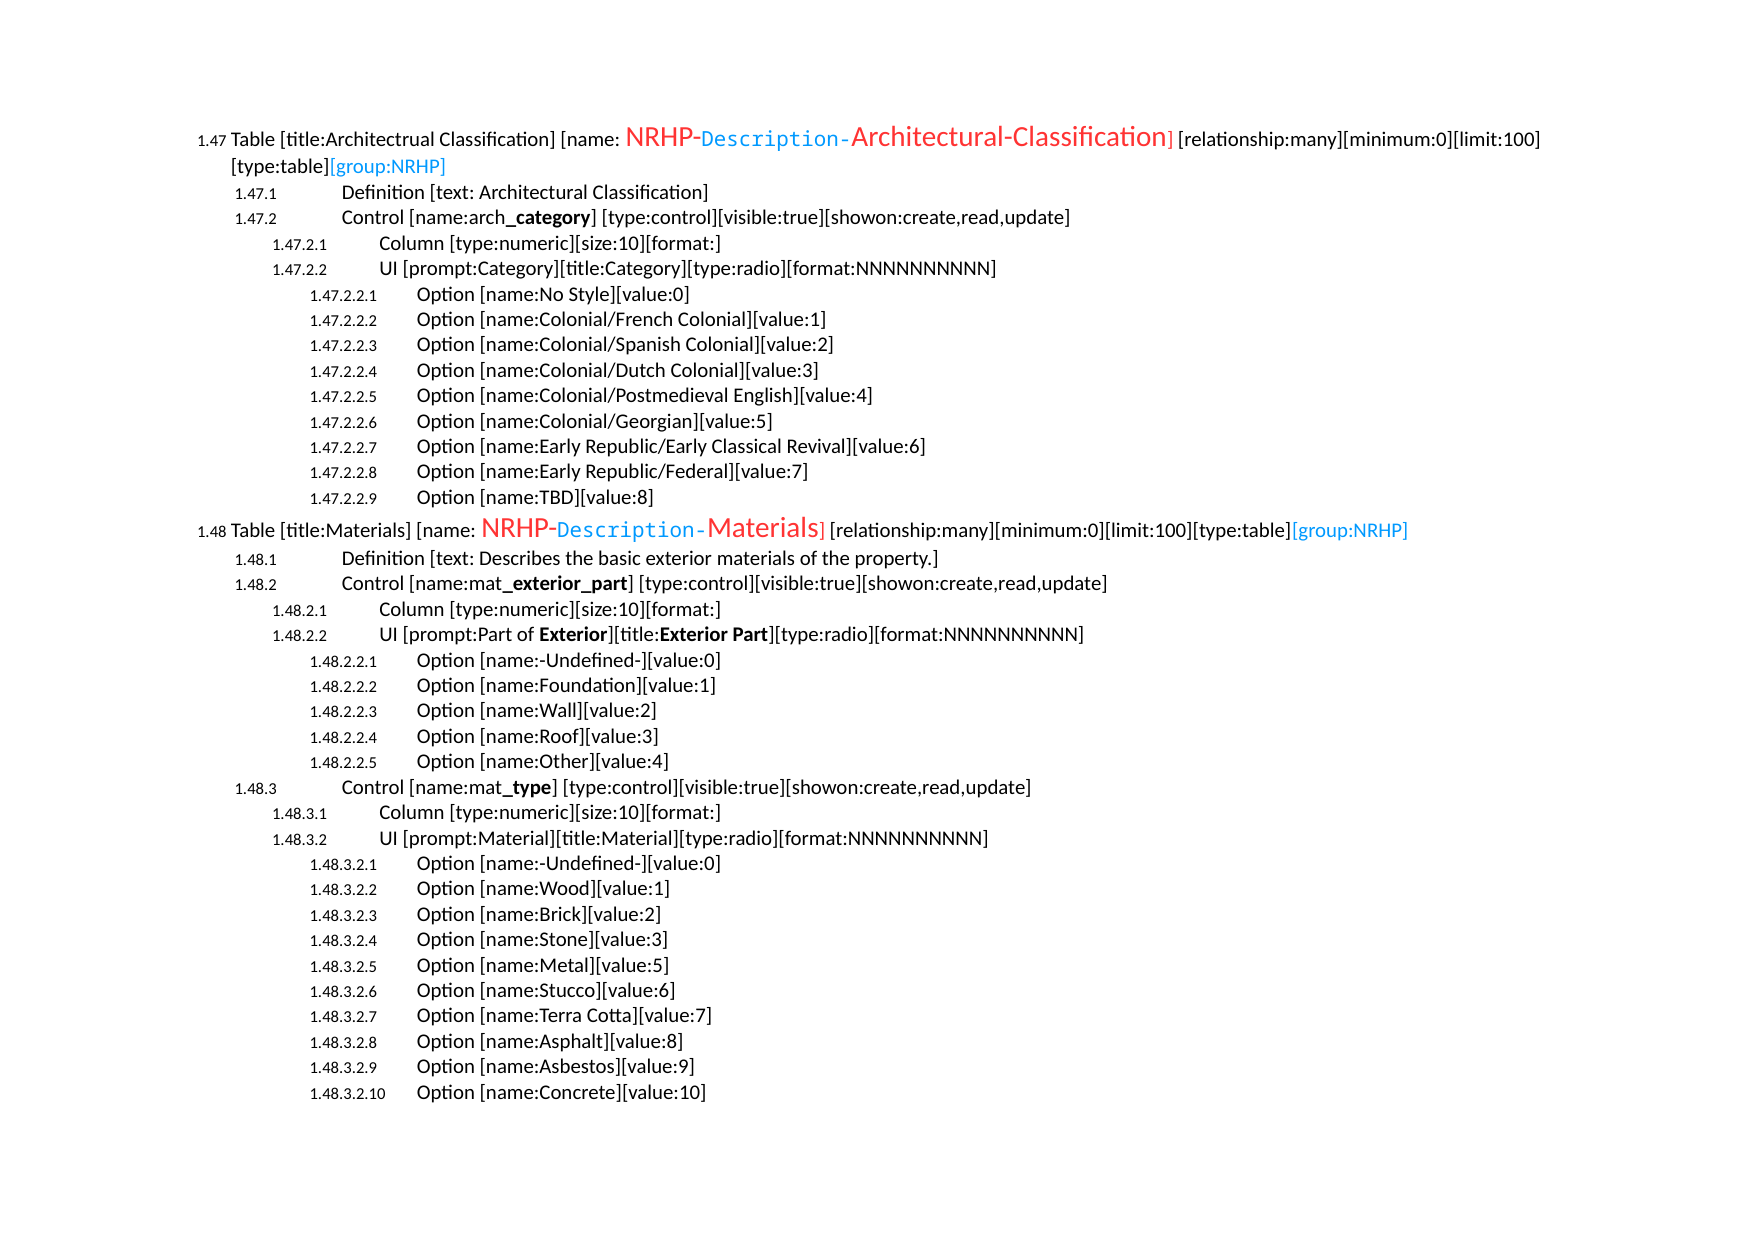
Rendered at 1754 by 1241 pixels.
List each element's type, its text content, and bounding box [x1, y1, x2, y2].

list Option [name:Stucco][value:6] [306, 977, 1636, 1003]
list Column [type:numeric][size:10][format:] [268, 799, 1636, 825]
list Control [name:mat_exterior_part] [type:control][visible:true][showon:create,read,update] [231, 571, 1636, 596]
list Table [title:Architectrual Classification] [name: NRHP-Description-Architectural-Classification] [relationship:many][minimum:0][limit:100][type:table][group:NRHP] [193, 118, 1636, 179]
list Option [name:Colonial/Georgian][value:5] [306, 408, 1636, 433]
list Column [type:numeric][size:10][format:] [268, 596, 1636, 621]
list Option [name:-Undefined-][value:0] [306, 850, 1636, 876]
list Control [name:mat_type] [type:control][visible:true][showon:create,read,update] [231, 774, 1636, 799]
list UI [prompt:Part of Exterior][title:Exterior Part][type:radio][format:NNNNNNNNNN] [268, 621, 1636, 647]
list Option [name:Foundation][value:1] [306, 672, 1636, 698]
list Definition [text: Architectural Classification] [231, 179, 1636, 204]
list Option [name:Wood][value:1] [306, 876, 1636, 901]
list Option [name:Wall][value:2] [306, 698, 1636, 723]
list Option [name:Other][value:4] [306, 748, 1636, 774]
list Option [name:-Undefined-][value:0] [306, 647, 1636, 672]
list Option [name:Asphalt][value:8] [306, 1028, 1636, 1053]
list Option [name:TBD][value:8] [306, 484, 1636, 509]
list UI [prompt:Category][title:Category][type:radio][format:NNNNNNNNNN] [268, 255, 1636, 281]
list Option [name:Roof][value:3] [306, 723, 1636, 748]
list Control [name:arch_category] [type:control][visible:true][showon:create,read,update] [231, 204, 1636, 230]
list Option [name:Brick][value:2] [306, 901, 1636, 926]
list Option [name:Terra Cotta][value:7] [306, 1003, 1636, 1028]
list Definition [text: Describes the basic exterior materials of the property.] [231, 545, 1636, 571]
list Option [name:Concrete][value:10] [306, 1079, 1636, 1104]
list Option [name:Colonial/Spanish Colonial][value:2] [306, 332, 1636, 357]
list Option [name:Metal][value:5] [306, 952, 1636, 977]
list Table [title:Materials] [name: NRHP-Description-Materials] [relationship:many][minimum:0][limit:100][type:table][group:NRHP] [193, 509, 1636, 545]
list Option [name:Stone][value:3] [306, 926, 1636, 952]
list Option [name:Early Republic/Early Classical Revival][value:6] [306, 433, 1636, 459]
list Option [name:Early Republic/Federal][value:7] [306, 459, 1636, 484]
list Option [name:Colonial/Postmedieval English][value:4] [306, 382, 1636, 408]
list Option [name:Asbestos][value:9] [306, 1053, 1636, 1079]
list Option [name:Colonial/French Colonial][value:1] [306, 306, 1636, 332]
list Column [type:numeric][size:10][format:] [268, 230, 1636, 255]
list Option [name:Colonial/Dutch Colonial][value:3] [306, 357, 1636, 382]
list UI [prompt:Material][title:Material][type:radio][format:NNNNNNNNNN] [268, 825, 1636, 850]
list Option [name:No Style][value:0] [306, 281, 1636, 306]
